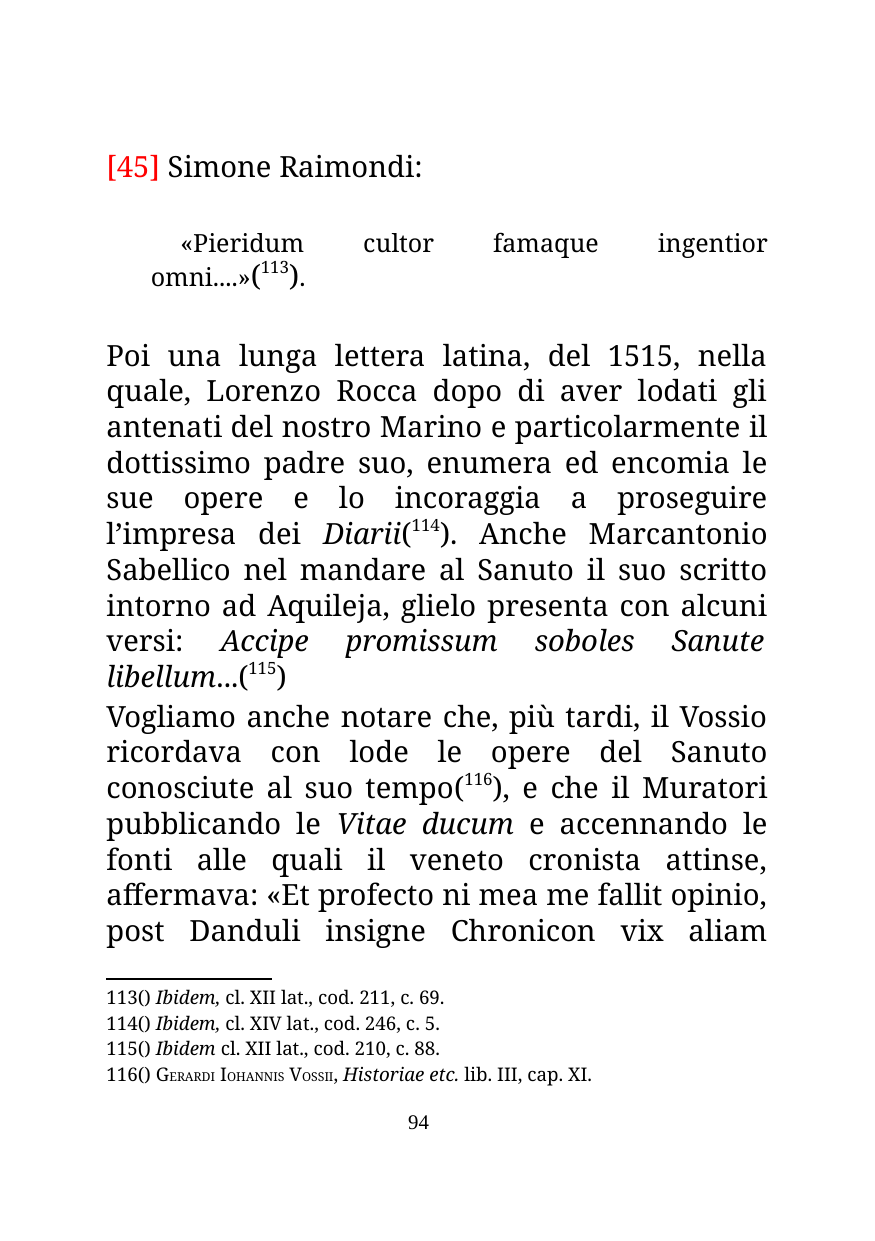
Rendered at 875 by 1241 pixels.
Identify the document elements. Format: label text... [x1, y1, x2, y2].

text Vogliamo anche notare che, più tardi, il Vossio ricordava con lode le opere del Sanuto conosciute al suo tempo(), e che il Muratori pubblicando le Vitae ducum e accennando le fonti alle quali il veneto cronista attinse, affermava: «Et profecto ni mea me fallit opinio, post Danduli insigne Chronicon vix aliam [106, 696, 768, 950]
text «Pieridum cultor famaque ingentior omni....»(). [151, 225, 768, 295]
text () Ibidem, cl. XIV lat., cod. 246, c. 5. [106, 1010, 768, 1036]
text [45] Simone Raimondi: [106, 146, 768, 186]
text () Ibidem, cl. XII lat., cod. 211, c. 69. [106, 984, 768, 1010]
text () Ibidem cl. XII lat., cod. 210, c. 88. [106, 1036, 768, 1061]
text Poi una lunga lettera latina, del 1515, nella quale, Lorenzo Rocca dopo di aver lodati gli antenati del nostro Marino e particolarmente il dottissimo padre suo, enumera ed encomia le sue opere e lo incoraggia a proseguire l’impresa dei Diarii(). Anche Marcantonio Sabellico nel mandare al Sanuto il suo scritto intorno ad Aquileja, glielo presenta con alcuni versi: Accipe promissum soboles Sanute libellum...() [106, 335, 768, 696]
text () Gerardi Iohannis Vossii, Historiae etc. lib. III, cap. XI. [106, 1061, 768, 1087]
